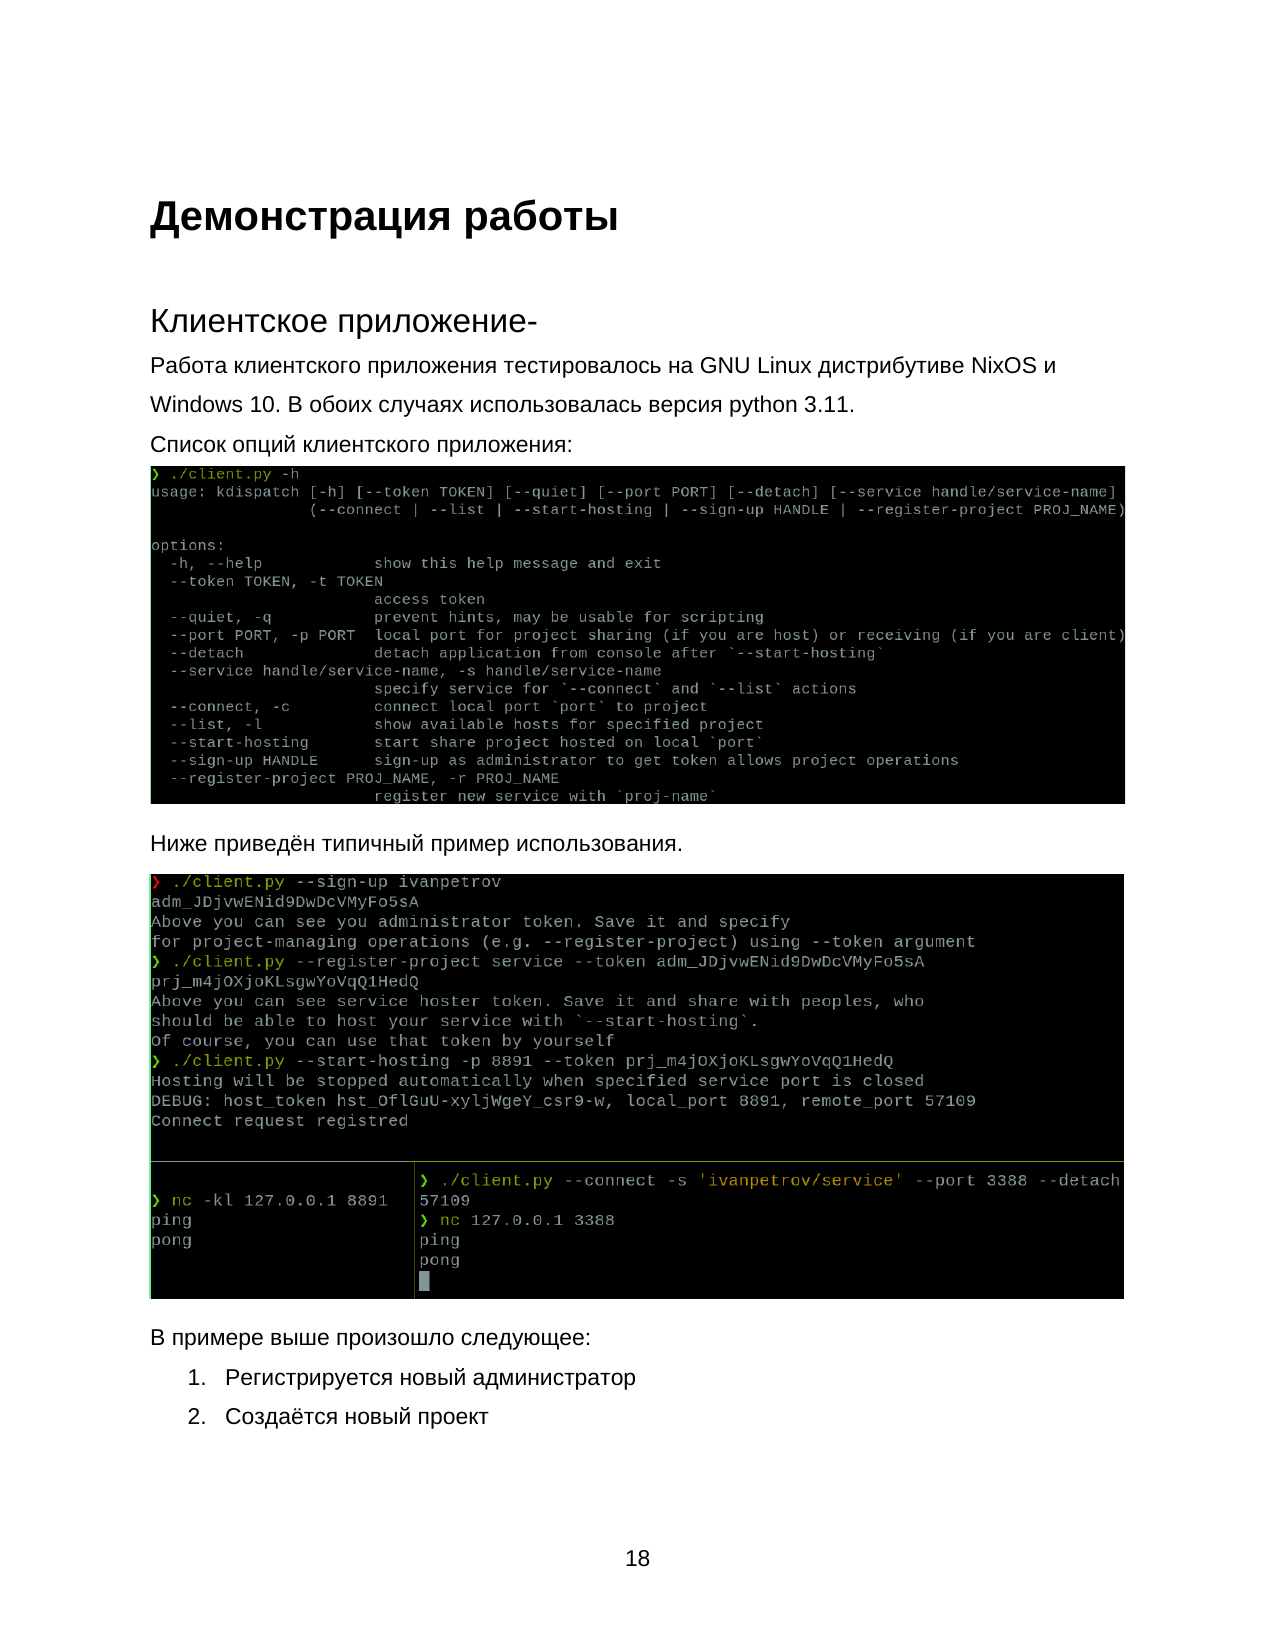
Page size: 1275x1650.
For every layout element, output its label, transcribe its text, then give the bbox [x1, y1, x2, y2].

text Работа клиентского приложения тестировалось на GNU Linux дистрибутиве NixOS и Windows 10. В обоих случаях использовалась версия python 3.11. [150, 352, 1125, 418]
picture [150, 466, 1125, 804]
subtitle Демонстрация работы [150, 192, 1125, 239]
text Список опций клиентского приложения: [150, 431, 1125, 457]
list Регистрируется новый администратор [187, 1364, 1125, 1390]
subtitle Клиентское приложение- [150, 301, 1125, 339]
text Ниже приведён типичный пример использования. [150, 804, 1125, 856]
text В примере выше произошло следующее: [150, 1299, 1125, 1351]
picture [149, 874, 1124, 1299]
list Создаётся новый проект [187, 1403, 1125, 1430]
